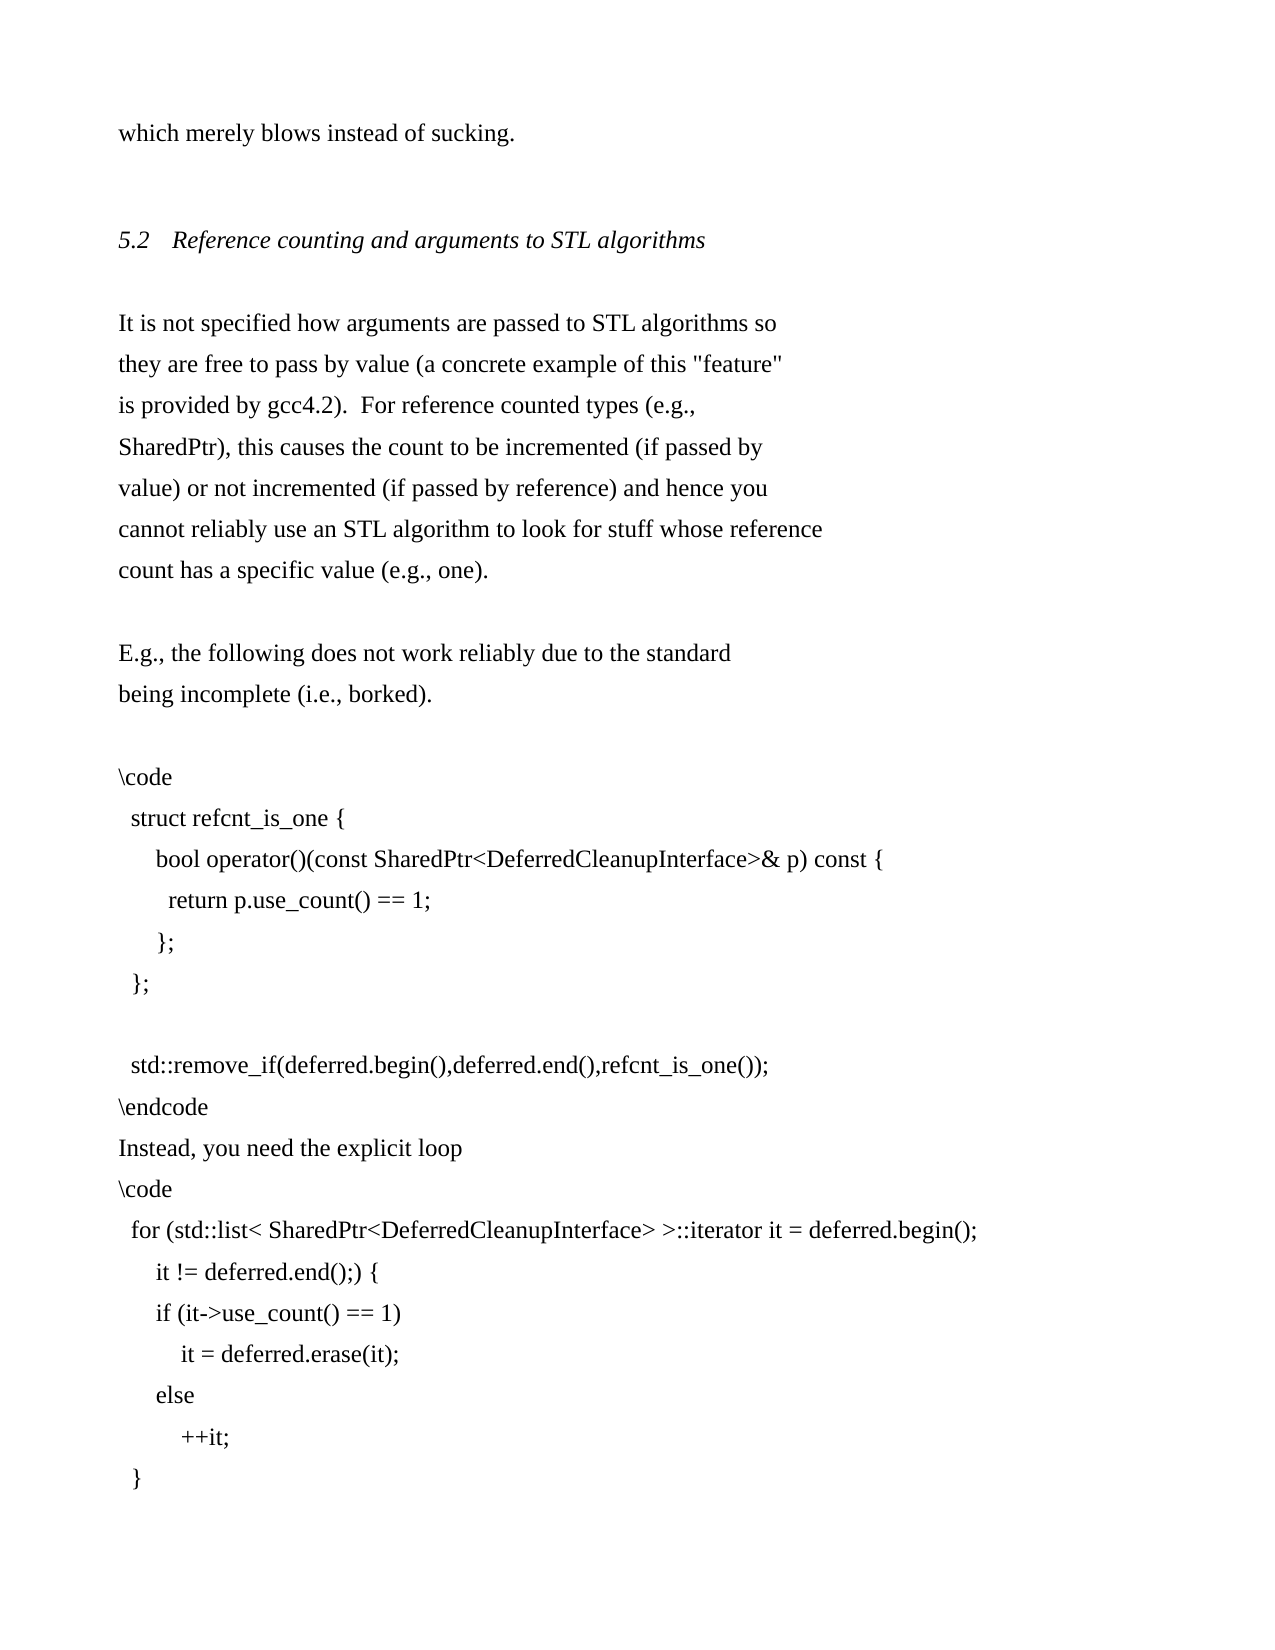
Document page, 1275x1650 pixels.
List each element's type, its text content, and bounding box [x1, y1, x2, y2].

text std::remove_if(deferred.begin(),deferred.end(),refcnt_is_one()); [118, 1051, 1157, 1079]
text \endcode [118, 1092, 1157, 1121]
text they are free to pass by value (a concrete example of this "feature" [118, 349, 1157, 378]
subtitle Reference counting and arguments to STL algorithms [118, 226, 1157, 254]
text else [118, 1381, 1157, 1409]
text }; [118, 927, 1157, 956]
text bool operator()(const SharedPtr<DeferredCleanupInterface>& p) const { [118, 844, 1157, 873]
text SharedPtr), this causes the count to be incremented (if passed by [118, 432, 1157, 461]
text being incomplete (i.e., borked). [118, 679, 1157, 708]
text E.g., the following does not work reliably due to the standard [118, 638, 1157, 667]
text for (std::list< SharedPtr<DeferredCleanupInterface> >::iterator it = deferred.begin(); [118, 1216, 1157, 1244]
text \code [118, 762, 1157, 791]
text is provided by gcc4.2). For reference counted types (e.g., [118, 391, 1157, 419]
text which merely blows instead of sucking. [118, 118, 1157, 147]
text It is not specified how arguments are passed to STL algorithms so [118, 308, 1157, 337]
text ++it; [118, 1422, 1157, 1451]
text struct refcnt_is_one { [118, 803, 1157, 832]
text } [118, 1463, 1157, 1492]
text cannot reliably use an STL algorithm to look for stuff whose reference [118, 514, 1157, 543]
text Instead, you need the explicit loop [118, 1133, 1157, 1162]
text if (it->use_count() == 1) [118, 1298, 1157, 1327]
text \code [118, 1174, 1157, 1203]
text value) or not incremented (if passed by reference) and hence you [118, 473, 1157, 502]
text it != deferred.end();) { [118, 1257, 1157, 1286]
text count has a specific value (e.g., one). [118, 556, 1157, 584]
text return p.use_count() == 1; [118, 886, 1157, 914]
text }; [118, 968, 1157, 997]
text it = deferred.erase(it); [118, 1339, 1157, 1368]
